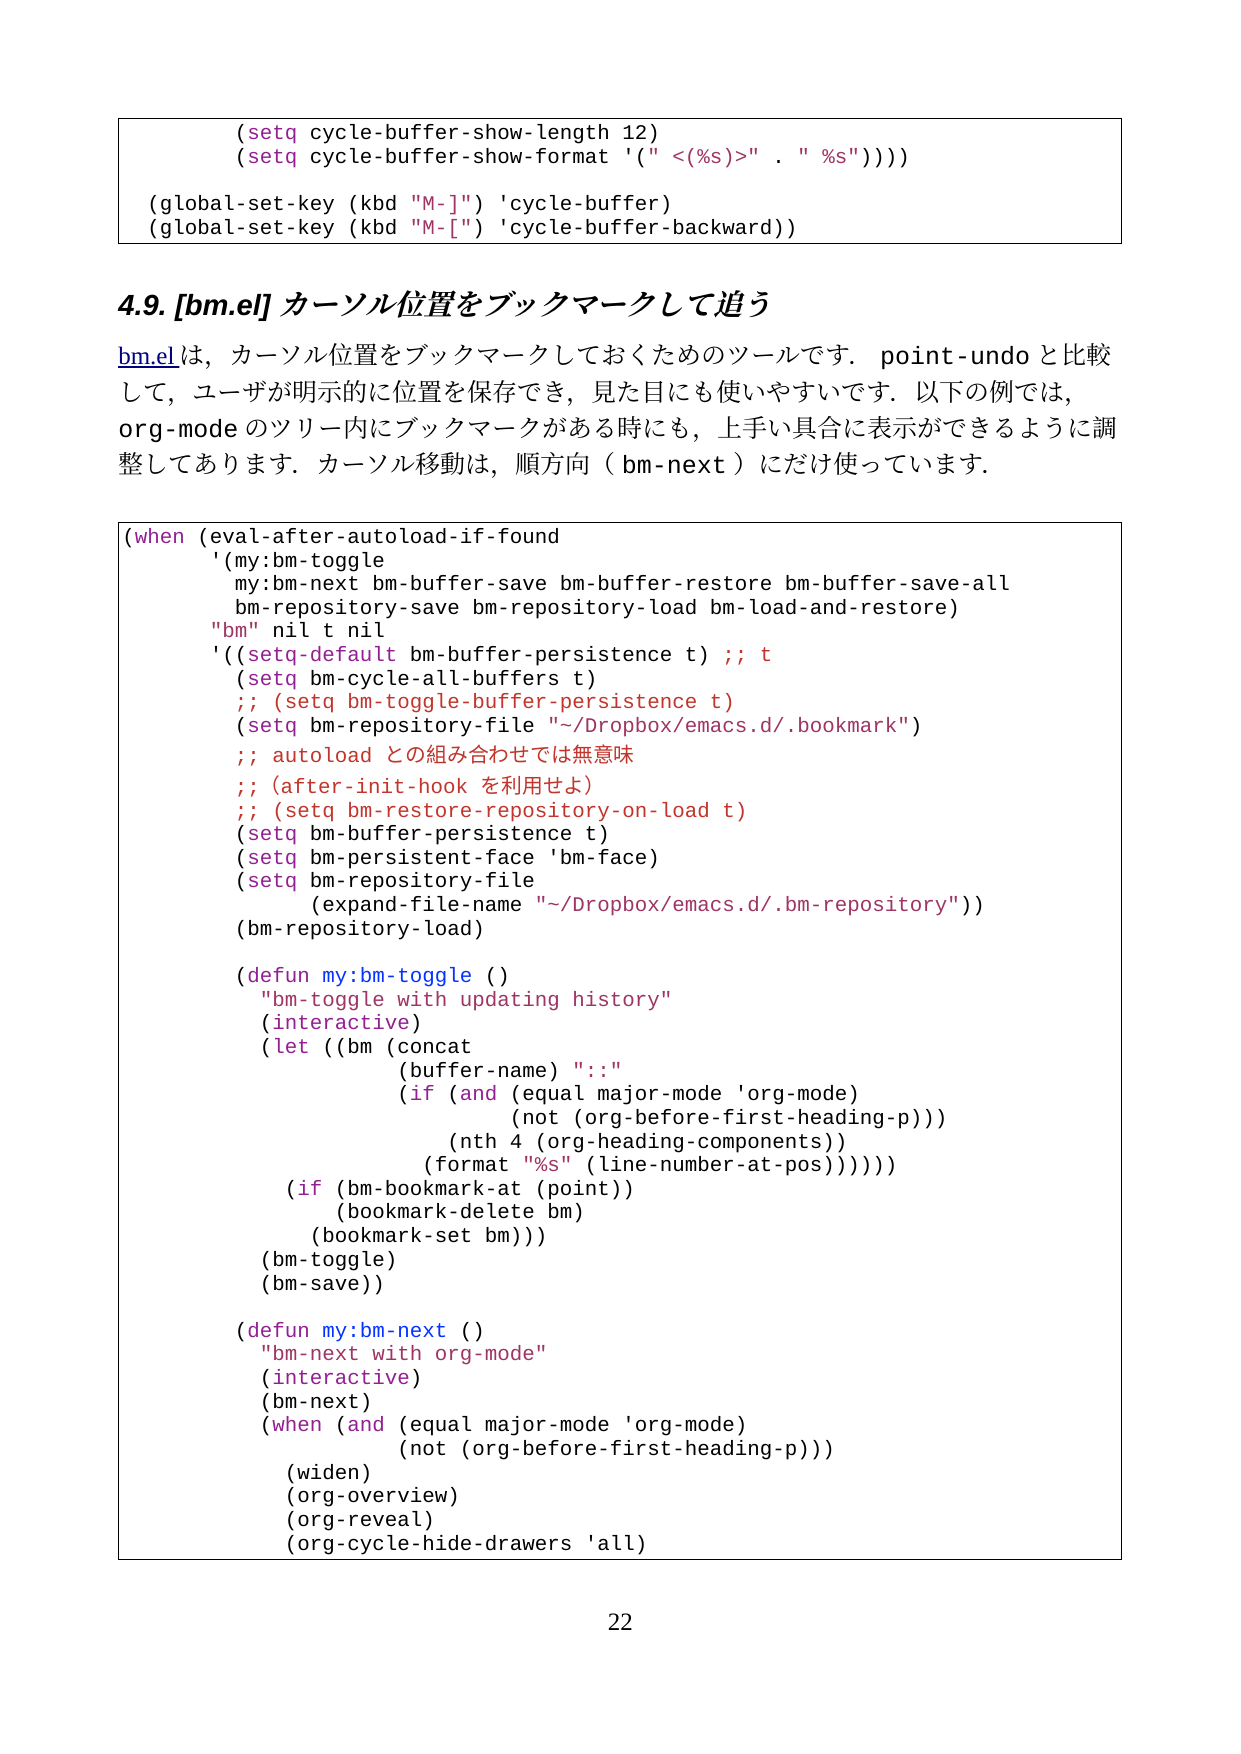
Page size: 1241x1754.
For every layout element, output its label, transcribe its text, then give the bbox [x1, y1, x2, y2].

text ;; autoload との組み合わせでは無意味 [119, 735, 1121, 765]
text (format "%s" (line-number-at-pos)))))) [119, 1150, 1121, 1174]
text (bookmark-delete bm) [119, 1198, 1121, 1221]
text (global-set-key (kbd "M-[") 'cycle-buffer-backward)) [119, 213, 1121, 243]
text (bookmark-set bm))) [119, 1221, 1121, 1245]
text '(my:bm-toggle [119, 546, 1121, 569]
text bm.elは，カーソル位置をブックマークしておくためのツールです． point-undo と比較して，ユーザが明示的に位置を保存でき，見た目にも使いやすいです．以下の例では， org-mode のツリー内にブックマークがある時にも，上手い具合に表示ができるように調整してあります．カーソル移動は，順方向（ bm-next ）にだけ使っています． [118, 336, 1122, 509]
text bm-repository-save bm-repository-load bm-load-and-restore) [119, 593, 1121, 617]
text (expand-file-name "~/Dropbox/emacs.d/.bm-repository")) [119, 890, 1121, 914]
text my:bm-next bm-buffer-save bm-buffer-restore bm-buffer-save-all [119, 569, 1121, 593]
text (widen) [119, 1458, 1121, 1481]
text (setq bm-repository-file "~/Dropbox/emacs.d/.bookmark") [119, 711, 1121, 735]
text (nth 4 (org-heading-components)) [119, 1127, 1121, 1150]
text (setq bm-persistent-face 'bm-face) [119, 843, 1121, 867]
text '((setq-default bm-buffer-persistence t) ;; t [119, 640, 1121, 664]
text (bm-next) [119, 1387, 1121, 1410]
text "bm" nil t nil [119, 617, 1121, 640]
subtitle [bm.el] カーソル位置をブックマークして追う [118, 282, 1122, 323]
text (setq cycle-buffer-show-format '(" <(%s)>" . " %s")))) [119, 142, 1121, 165]
text "bm-toggle with updating history" [119, 985, 1121, 1008]
text (when (eval-after-autoload-if-found [119, 523, 1121, 546]
text (org-overview) [119, 1481, 1121, 1505]
text (when (and (equal major-mode 'org-mode) [119, 1410, 1121, 1434]
text (bm-toggle) [119, 1245, 1121, 1268]
text (org-cycle-hide-drawers 'all) [119, 1529, 1121, 1559]
text ;; (setq bm-restore-repository-on-load t) [119, 796, 1121, 819]
text (org-reveal) [119, 1505, 1121, 1529]
text (interactive) [119, 1008, 1121, 1032]
text (not (org-before-first-heading-p))) [119, 1103, 1121, 1127]
text (defun my:bm-toggle () [119, 961, 1121, 985]
text (setq bm-cycle-all-buffers t) [119, 664, 1121, 687]
text (setq cycle-buffer-show-length 12) [119, 119, 1121, 142]
text (setq bm-buffer-persistence t) [119, 819, 1121, 843]
text (bm-save)) [119, 1268, 1121, 1292]
text (global-set-key (kbd "M-]") 'cycle-buffer) [119, 189, 1121, 213]
text (let ((bm (concat [119, 1032, 1121, 1056]
text ;;（after-init-hook を利用せよ） [119, 765, 1121, 796]
text (defun my:bm-next () [119, 1316, 1121, 1339]
text "bm-next with org-mode" [119, 1339, 1121, 1363]
text (buffer-name) "::" [119, 1056, 1121, 1079]
text (setq bm-repository-file [119, 867, 1121, 890]
text (bm-repository-load) [119, 914, 1121, 937]
text (if (bm-bookmark-at (point)) [119, 1174, 1121, 1198]
text ;; (setq bm-toggle-buffer-persistence t) [119, 687, 1121, 711]
text (if (and (equal major-mode 'org-mode) [119, 1079, 1121, 1103]
text (not (org-before-first-heading-p))) [119, 1434, 1121, 1458]
text (interactive) [119, 1363, 1121, 1387]
